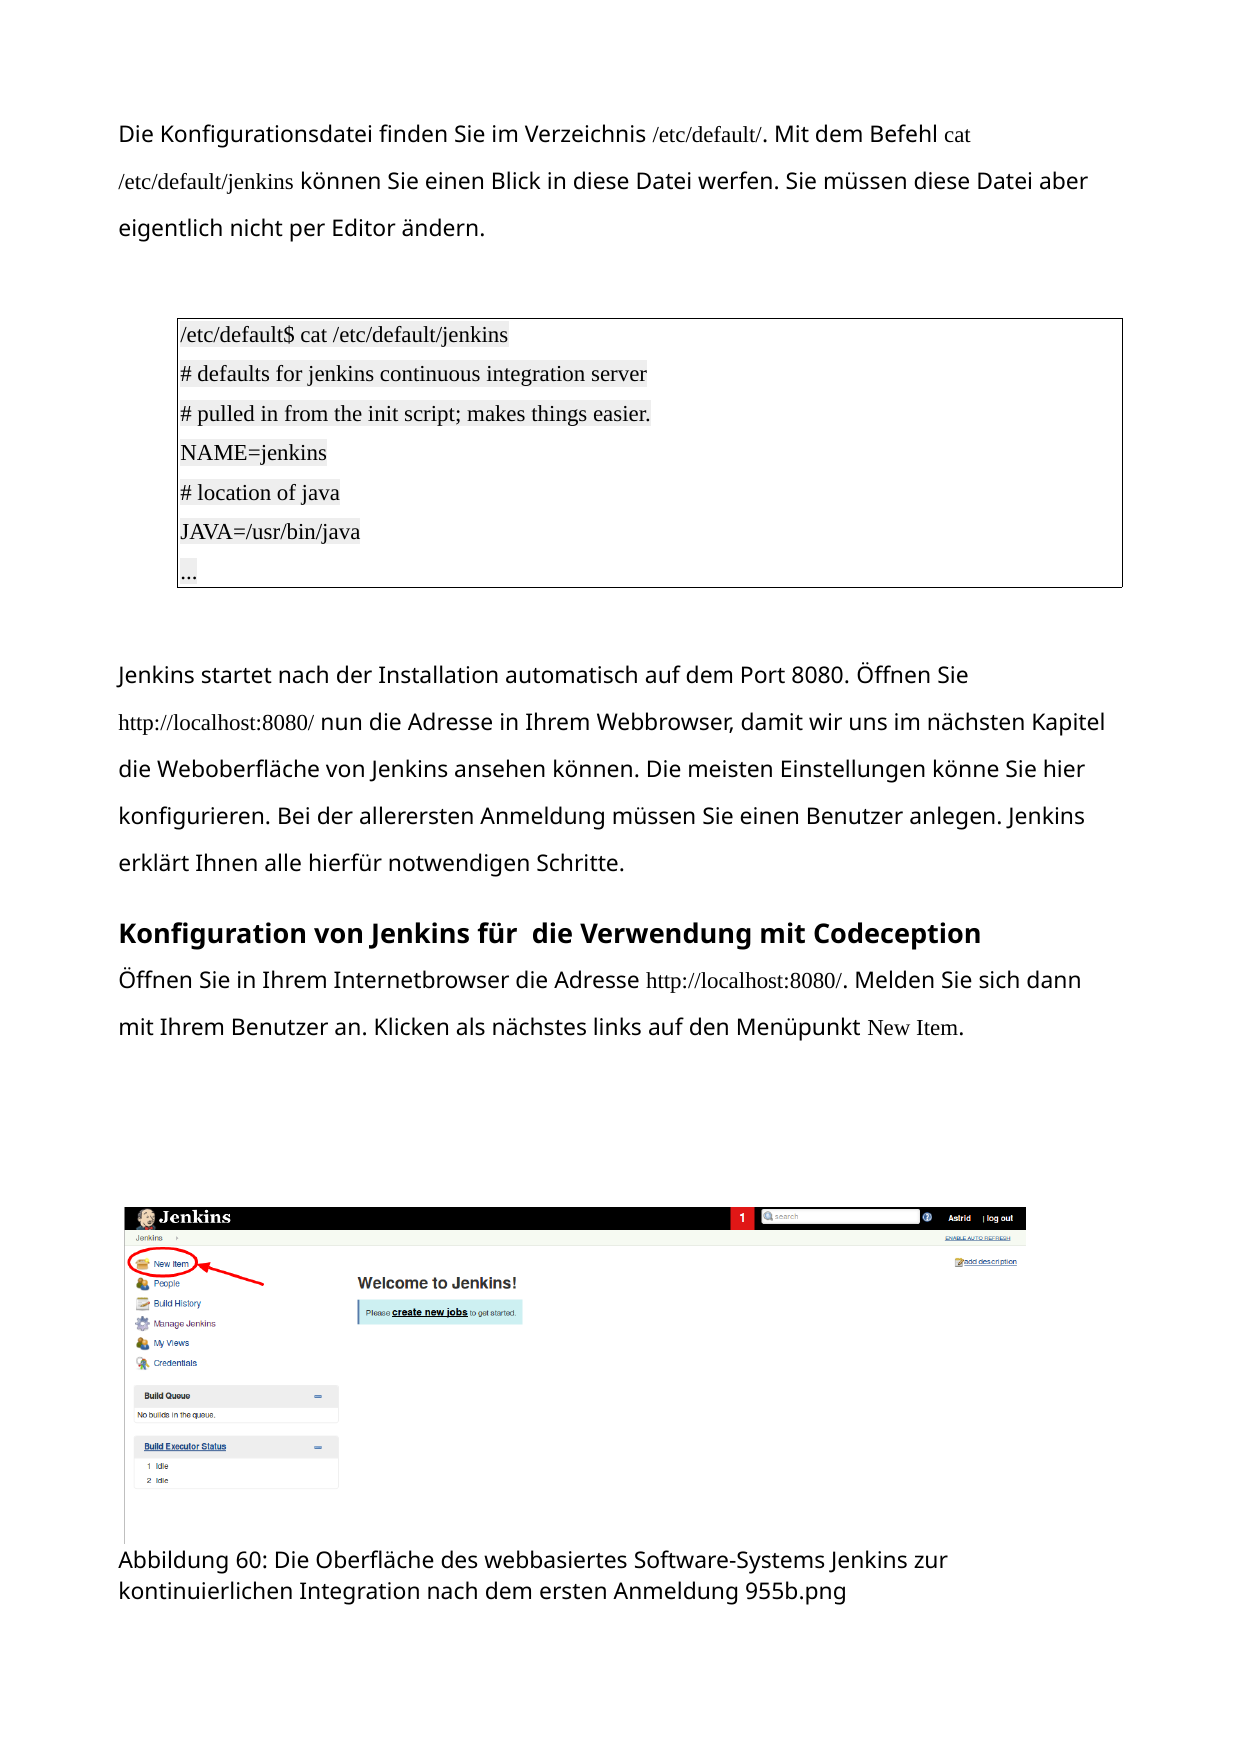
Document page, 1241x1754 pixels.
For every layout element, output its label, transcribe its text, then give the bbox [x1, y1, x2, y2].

text /etc/default$ cat /etc/default/jenkins # defaults for jenkins continuous integration server # pulled in from the init script; makes things easier. NAME=jenkins # location of java JAVA=/usr/bin/java ... [178, 319, 1122, 587]
text Öffnen Sie in Ihrem Internetbrowser die Adresse http://localhost:8080/. Melden Sie sich dann mit Ihrem Benutzer an. Klicken als nächstes links auf den Menüpunkt New Item. [118, 964, 1122, 1042]
text Jenkins startet nach der Installation automatisch auf dem Port 8080. Öffnen Sie http://localhost:8080/ nun die Adresse in Ihrem Webbrowser, damit wir uns im nächsten Kapitel die Weboberfläche von Jenkins ansehen können. Die meisten Einstellungen könne Sie hier konfigurieren. Bei der allerersten Anmeldung müssen Sie einen Benutzer anlegen. Jenkins erklärt Ihnen alle hierfür notwendigen Schritte. [118, 659, 1122, 878]
picture [118, 1207, 1123, 1544]
text Abbildung 60: Die Oberfläche des webbasiertes Software-Systems Jenkins zur kontinuierlichen Integration nach dem ersten Anmeldung 955b.png [118, 1544, 1122, 1607]
text Die Konfigurationsdatei finden Sie im Verzeichnis /etc/default/. Mit dem Befehl cat /etc/default/jenkins können Sie einen Blick in diese Datei werfen. Sie müssen diese Datei aber eigentlich nicht per Editor ändern. [118, 118, 1122, 243]
subtitle Konfiguration von Jenkins für die Verwendung mit Codeception [118, 914, 1122, 951]
